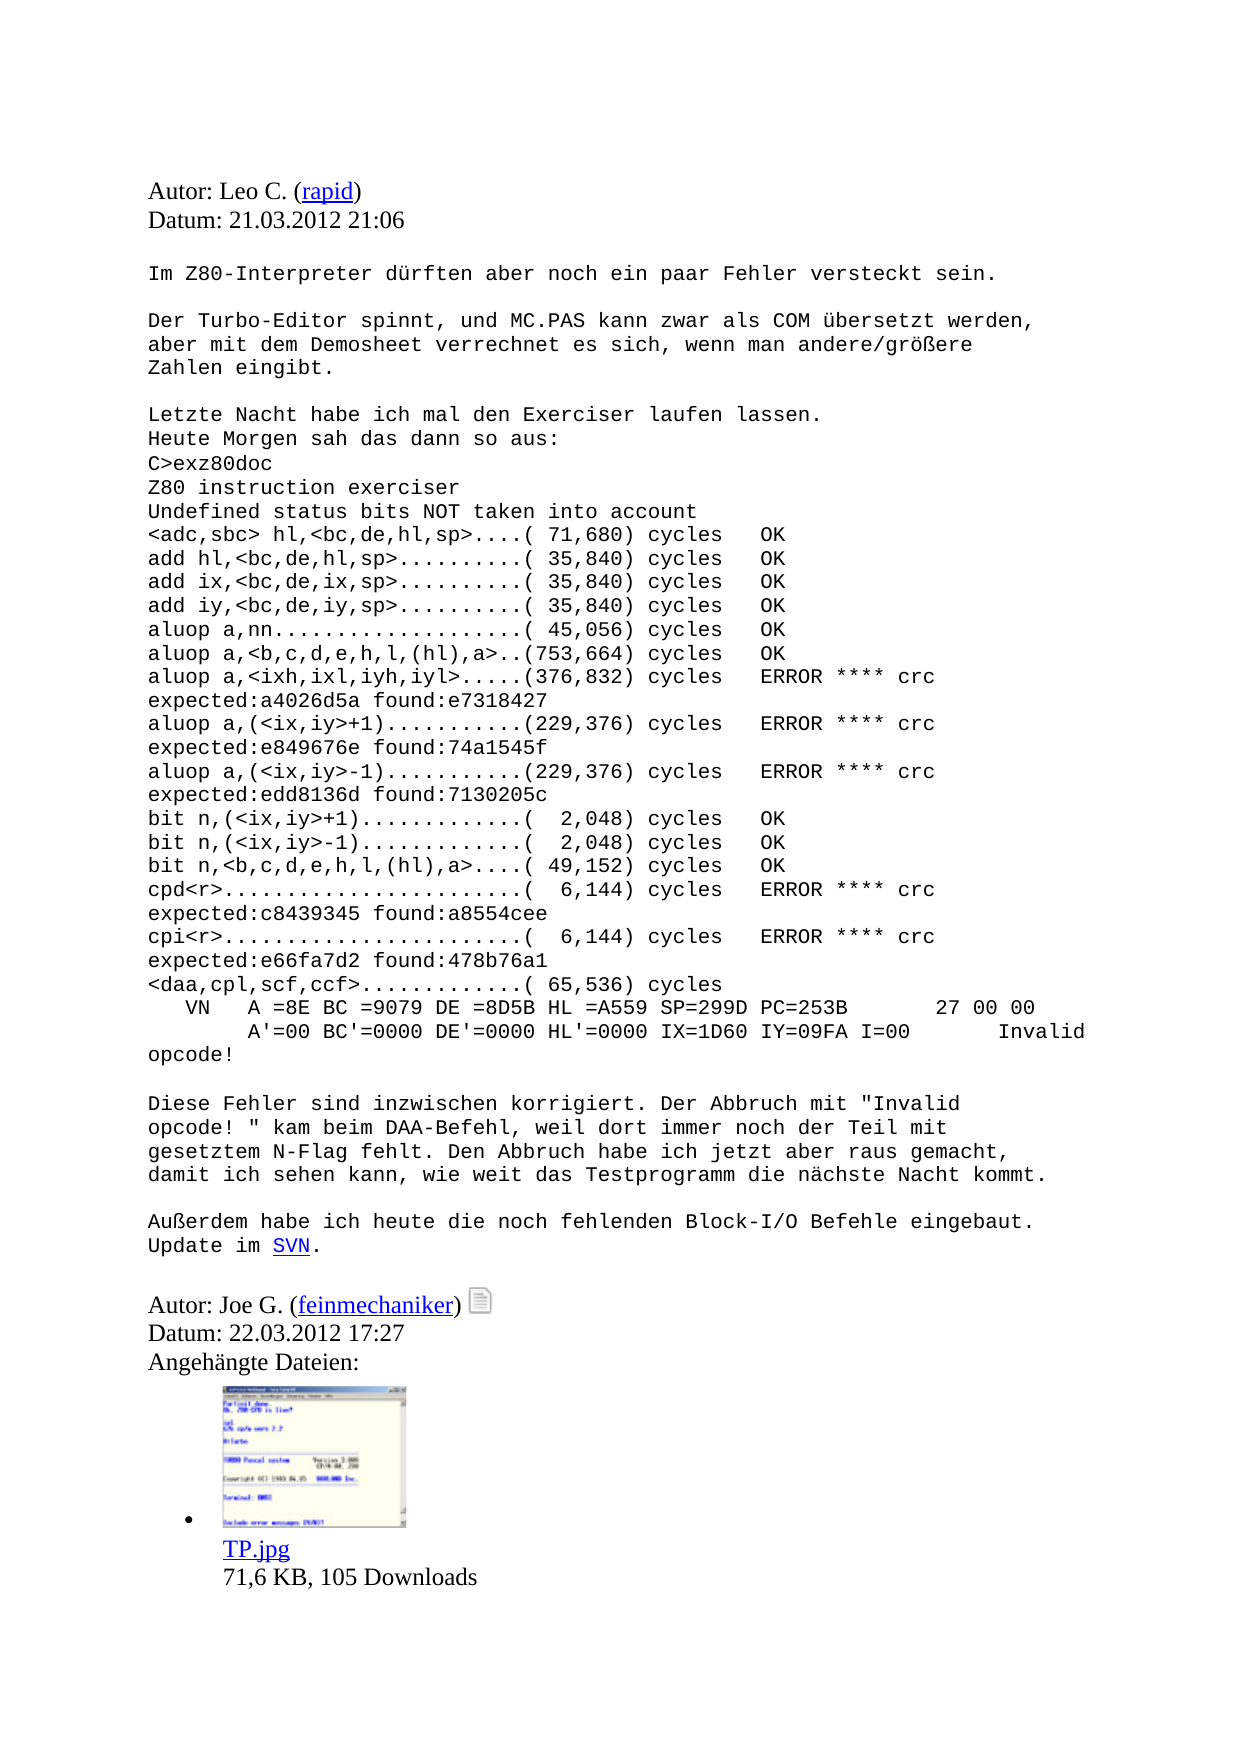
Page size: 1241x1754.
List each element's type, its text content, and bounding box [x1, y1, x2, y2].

text damit ich sehen kann, wie weit das Testprogramm die nächste Nacht kommt. [148, 1164, 1093, 1188]
text Autor: Leo C. (rapid) [148, 176, 1093, 205]
text Autor: Joe G. (feinmechaniker) [148, 1288, 1093, 1318]
text aber mit dem Demosheet verrechnet es sich, wenn man andere/größere [148, 333, 1093, 357]
text opcode! " kam beim DAA-Befehl, weil dort immer noch der Teil mit [148, 1117, 1093, 1141]
table_header C>exz80doc Z80 instruction exerciser Undefined status bits NOT taken into account <adc,sbc> hl,<bc,de,hl,sp>....( 71,680) cycles OK add hl,<bc,de,hl,sp>..........( 35,840) cycles OK add ix,<bc,de,ix,sp>..........( 35,840) cycles OK add iy,<bc,de,iy,sp>..........( 35,840) cycles OK aluop a,nn....................( 45,056) cycles OK aluop a,<b,c,d,e,h,l,(hl),a>..(753,664) cycles OK aluop a,<ixh,ixl,iyh,iyl>.....(376,832) cycles ERROR **** crc expected:a4026d5a found:e7318427 aluop a,(<ix,iy>+1)...........(229,376) cycles ERROR **** crc expected:e849676e found:74a1545f aluop a,(<ix,iy>-1)...........(229,376) cycles ERROR **** crc expected:edd8136d found:7130205c bit n,(<ix,iy>+1).............( 2,048) cycles OK bit n,(<ix,iy>-1).............( 2,048) cycles OK bit n,<b,c,d,e,h,l,(hl),a>....( 49,152) cycles OK cpd<r>........................( 6,144) cycles ERROR **** crc expected:c8439345 found:a8554cee cpi<r>........................( 6,144) cycles ERROR **** crc expected:e66fa7d2 found:478b76a1 <daa,cpl,scf,ccf>.............( 65,536) cycles VN A =8E BC =9079 DE =8D5B HL =A559 SP=299D PC=253B 27 00 00 A'=00 BC'=0000 DE'=0000 HL'=0000 IX=1D60 IY=09FA I=00 Invalid opcode! [146, 452, 1100, 1070]
text Heute Morgen sah das dann so aus: [148, 428, 1093, 452]
text Diese Fehler sind inzwischen korrigiert. Der Abbruch mit "Invalid [148, 1093, 1093, 1117]
text Letzte Nacht habe ich mal den Exerciser laufen lassen. [148, 404, 1093, 428]
text Angehängte Dateien: [148, 1347, 1093, 1376]
text Datum: 22.03.2012 17:27 [148, 1318, 1093, 1347]
list TP.jpg 71,6 KB, 105 Downloads [185, 1506, 1093, 1590]
text Datum: 21.03.2012 21:06 [148, 205, 1093, 234]
text gesetztem N-Flag fehlt. Den Abbruch habe ich jetzt aber raus gemacht, [148, 1141, 1093, 1164]
text Im Z80-Interpreter dürften aber noch ein paar Fehler versteckt sein. [148, 263, 1093, 286]
picture [467, 1287, 494, 1314]
picture [222, 1386, 407, 1528]
text Zahlen eingibt. [148, 357, 1093, 381]
text Außerdem habe ich heute die noch fehlenden Block-I/O Befehle eingebaut. [148, 1212, 1093, 1235]
text Der Turbo-Editor spinnt, und MC.PAS kann zwar als COM übersetzt werden, [148, 310, 1093, 333]
text Update im SVN. [148, 1235, 1093, 1259]
